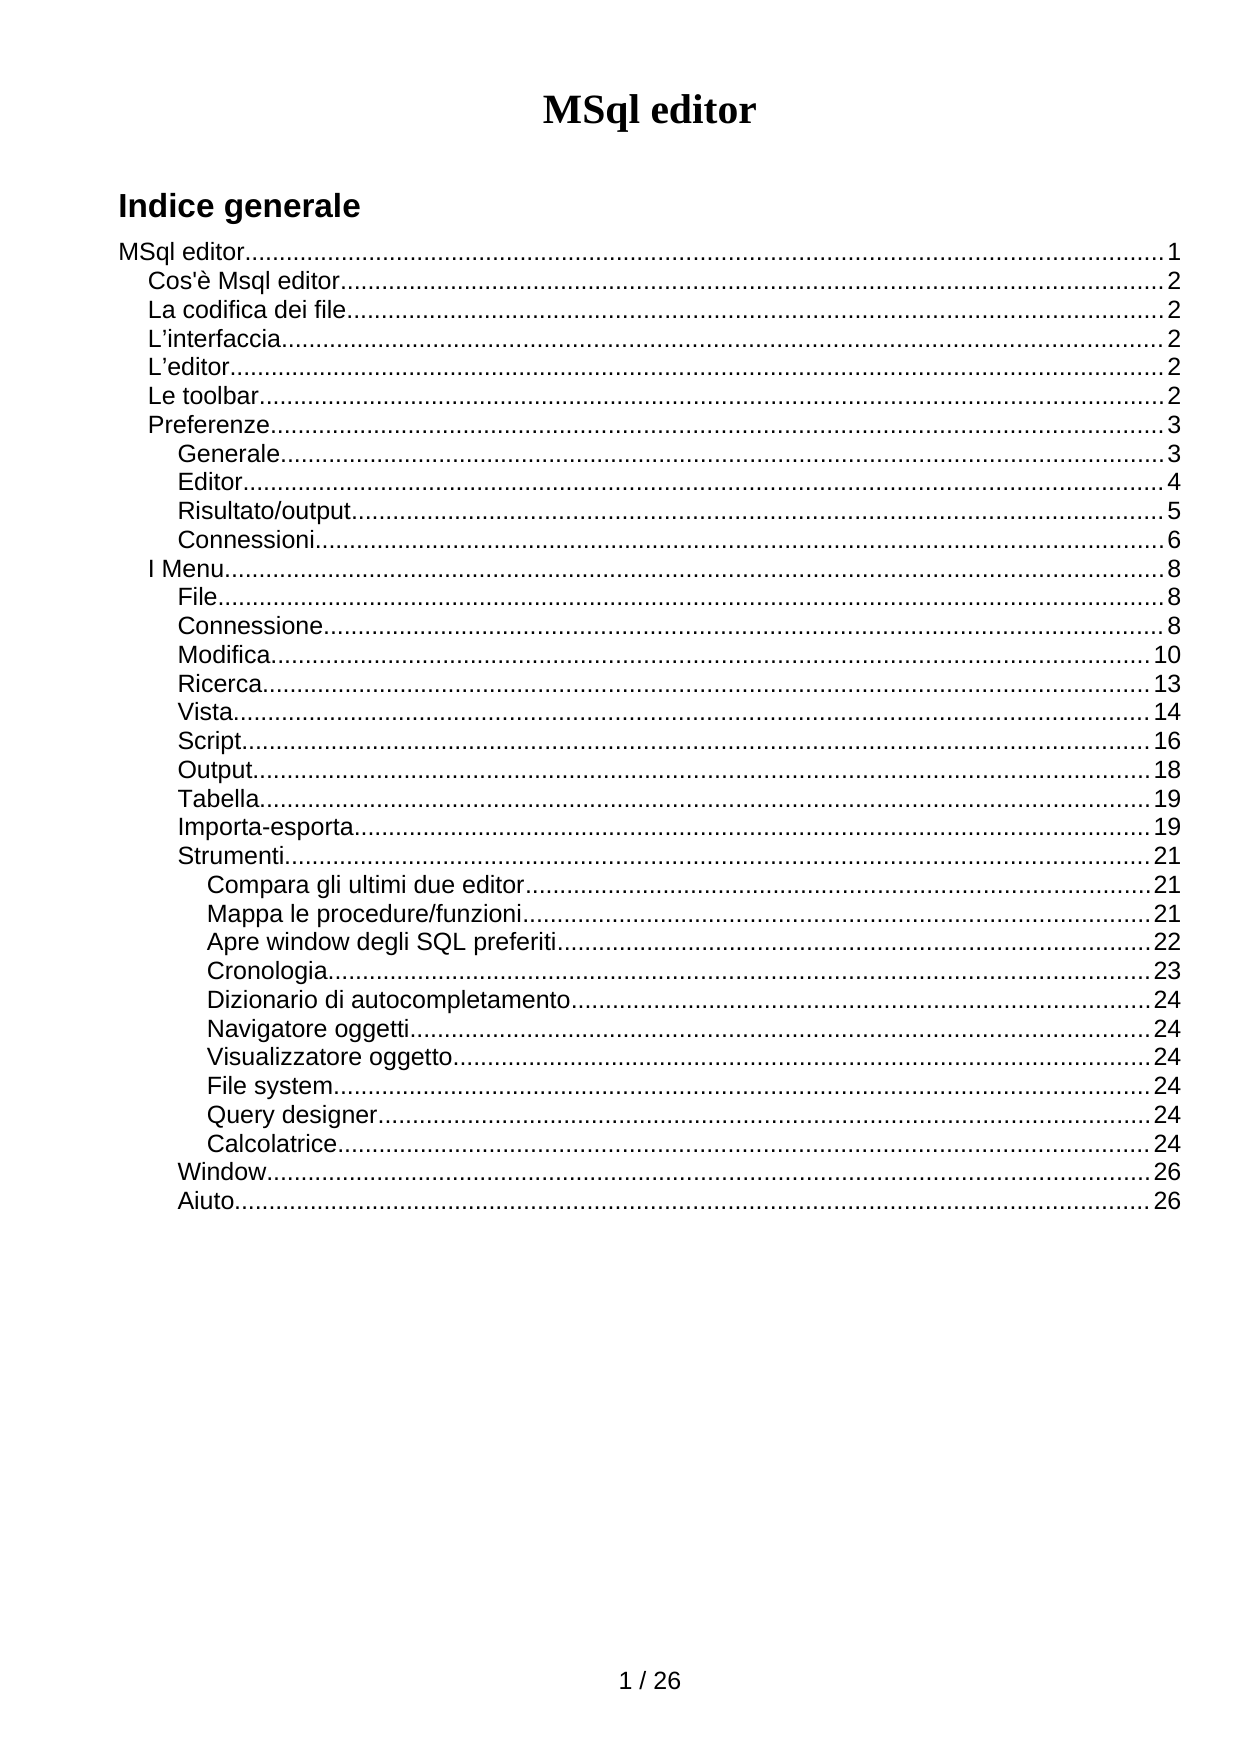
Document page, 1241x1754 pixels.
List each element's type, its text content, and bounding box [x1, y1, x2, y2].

text Script 16 [177, 726, 1181, 755]
text Le toolbar 2 [148, 381, 1181, 410]
text Compara gli ultimi due editor 21 [207, 870, 1181, 899]
text Apre window degli SQL preferiti 22 [207, 927, 1181, 956]
text Tabella 19 [177, 784, 1181, 812]
text Connessione 8 [177, 611, 1181, 640]
text Connessioni 6 [177, 525, 1181, 554]
text Output 18 [177, 755, 1181, 784]
text Risultato/output 5 [177, 496, 1181, 525]
text Cronologia 23 [207, 956, 1181, 985]
text File system 24 [207, 1071, 1181, 1100]
text Strumenti 21 [177, 841, 1181, 870]
text File 8 [177, 582, 1181, 611]
text Ricerca 13 [177, 669, 1181, 697]
text L’interfaccia 2 [148, 324, 1181, 352]
text Query designer 24 [207, 1100, 1181, 1129]
text Generale 3 [177, 439, 1181, 467]
text Aiuto 26 [177, 1186, 1181, 1215]
text Importa-esporta 19 [177, 812, 1181, 841]
text I Menu 8 [148, 554, 1181, 582]
text Window 26 [177, 1157, 1181, 1186]
text Cos'è Msql editor 2 [148, 266, 1181, 295]
subtitle Indice generale [118, 186, 1181, 225]
text Mappa le procedure/funzioni 21 [207, 899, 1181, 927]
text Visualizzatore oggetto 24 [207, 1042, 1181, 1071]
text Navigatore oggetti 24 [207, 1014, 1181, 1042]
text Preferenze 3 [148, 410, 1181, 439]
text Vista 14 [177, 697, 1181, 726]
text Dizionario di autocompletamento 24 [207, 985, 1181, 1014]
text Editor 4 [177, 467, 1181, 496]
text Calcolatrice 24 [207, 1129, 1181, 1157]
text La codifica dei file 2 [148, 295, 1181, 324]
text L’editor 2 [148, 352, 1181, 381]
text MSql editor 1 [118, 237, 1181, 266]
text Modifica 10 [177, 640, 1181, 669]
